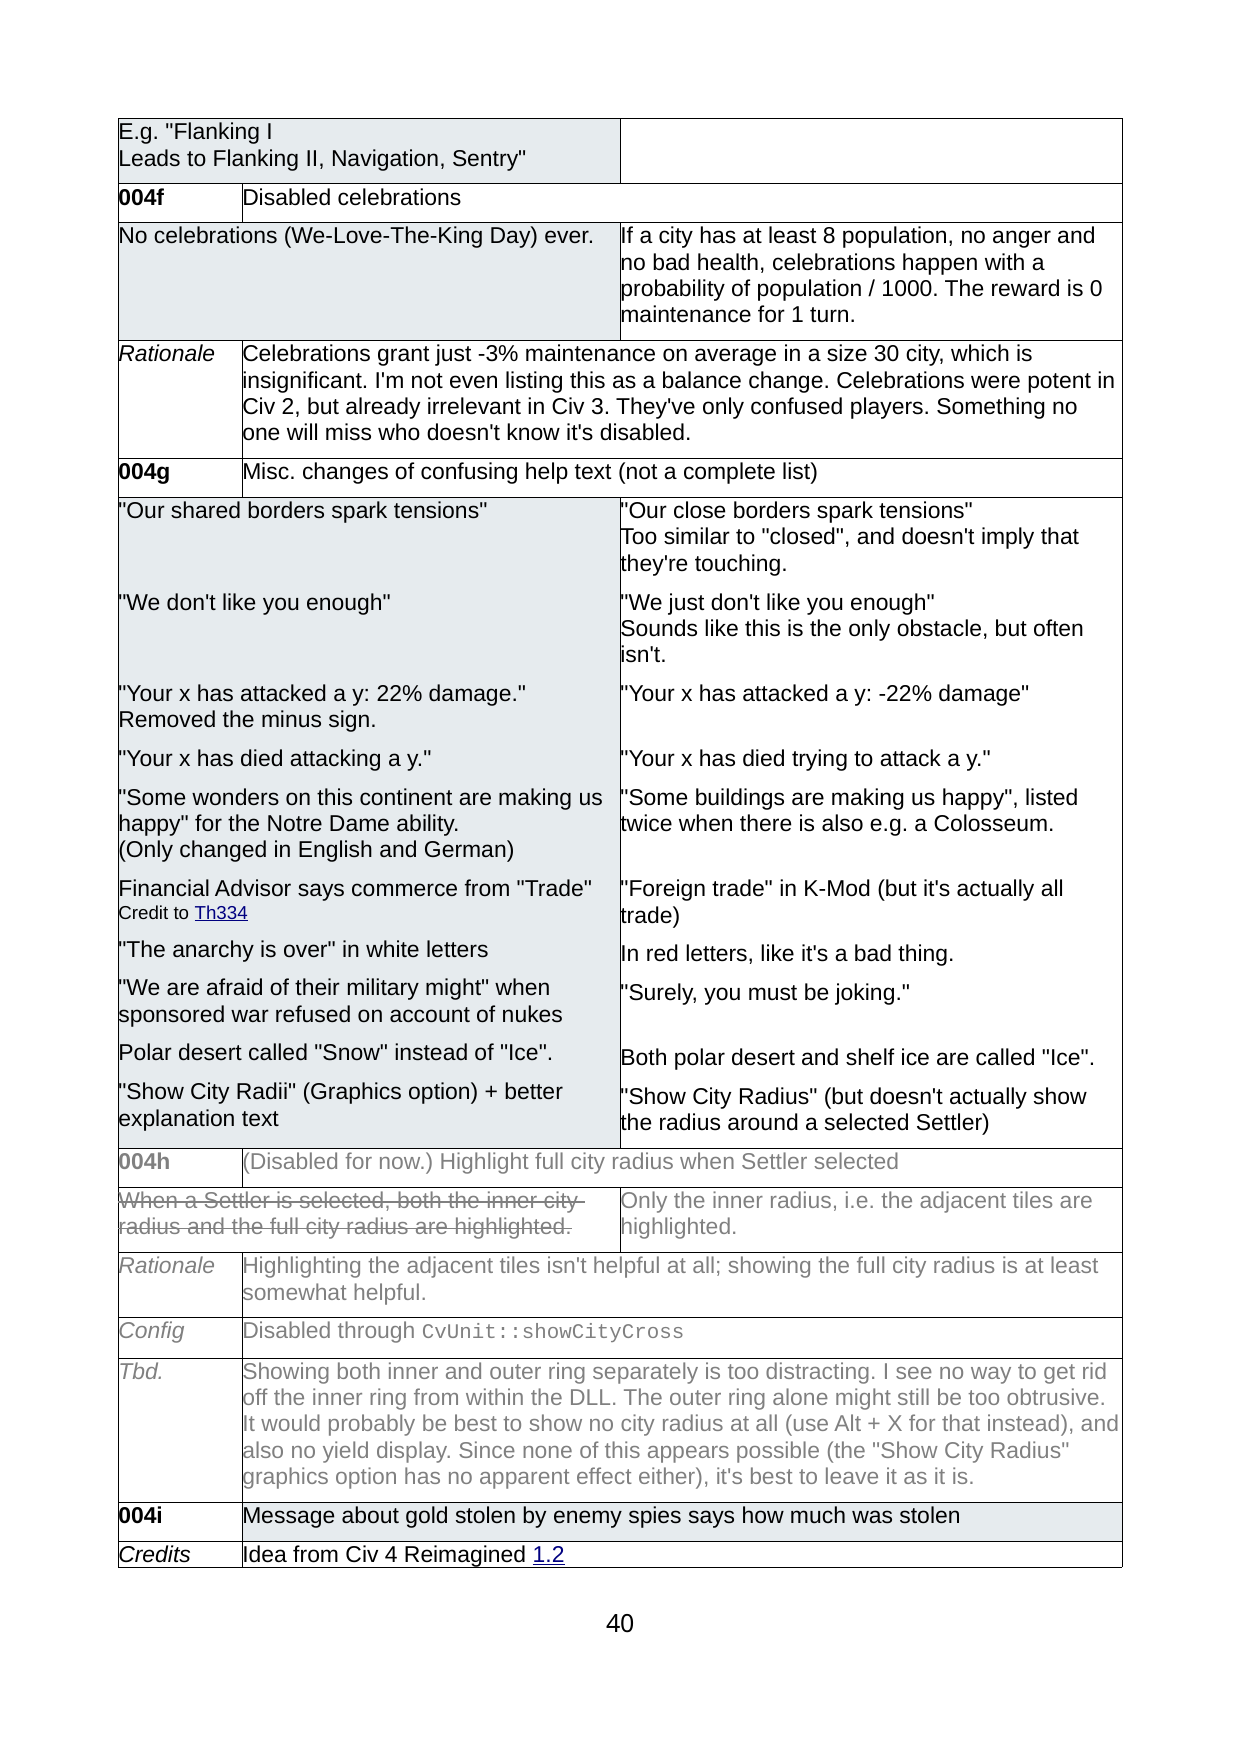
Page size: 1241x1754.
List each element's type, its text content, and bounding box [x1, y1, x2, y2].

table_cell Showing both inner and outer ring separately is too distracting. I see no way to get rid off the inner ring from within the DLL. The outer ring alone might still be too obtrusive. It would probably be best to show no city radius at all (use Alt + X for that instead), and also no yield display. Since none of this appears possible (the "Show City Radius" graphics option has no apparent effect either), it's best to leave it as it is. [243, 1359, 1122, 1502]
table_cell Credits [119, 1542, 242, 1567]
table_cell 004f [119, 184, 242, 222]
table_cell Rationale [119, 1253, 242, 1317]
table_cell Celebrations grant just -3% maintenance on average in a size 30 city, which is insignificant. I'm not even listing this as a balance change. Celebrations were potent in Civ 2, but already irrelevant in Civ 3. They've only confused players. Something no one will miss who doesn't know it's disabled. [243, 341, 1122, 458]
table_cell Config [119, 1318, 242, 1357]
table_cell (Disabled for now.) Highlight full city radius when Settler selected [243, 1149, 1122, 1187]
table_cell "Our close borders spark tensions" Too similar to "closed", and doesn't imply that they're touching. "We just don't like you enough" Sounds like this is the only obstacle, but often isn't. "Your x has attacked a y: -22% damage" "Your x has died trying to attack a y." "Some buildings are making us happy", listed twice when there is also e.g. a Colosseum. "Foreign trade" in K-Mod (but it's actually all trade) In red letters, like it's a bad thing. "Surely, you must be joking." Both polar desert and shelf ice are called "Ice". "Show City Radius" (but doesn't actually show the radius around a selected Settler) [621, 498, 1122, 1148]
table_cell E.g. "Flanking I Leads to Flanking II, Navigation, Sentry" [119, 119, 620, 183]
table_cell Only the inner radius, i.e. the adjacent tiles are highlighted. [621, 1188, 1122, 1252]
table_cell Tbd. [119, 1359, 242, 1502]
table_cell "Our shared borders spark tensions" "We don't like you enough" "Your x has attacked a y: 22% damage." Removed the minus sign. "Your x has died attacking a y." "Some wonders on this continent are making us happy" for the Notre Dame ability. (Only changed in English and German) Financial Advisor says commerce from "Trade" Credit to Th334 "The anarchy is over" in white letters "We are afraid of their military might" when sponsored war refused on account of nukes Polar desert called "Snow" instead of "Ice". "Show City Radii" (Graphics option) + better explanation text [119, 498, 620, 1148]
table_cell Misc. changes of confusing help text (not a complete list) [243, 459, 1122, 497]
table_cell 004h [119, 1149, 242, 1187]
table_cell When a Settler is selected, both the inner city radius and the full city radius are highlighted. [119, 1188, 620, 1252]
table_cell Disabled through CvUnit::showCityCross [243, 1318, 1122, 1357]
table_cell No celebrations (We-Love-The-King Day) ever. [119, 223, 620, 340]
table_cell Highlighting the adjacent tiles isn't helpful at all; showing the full city radius is at least somewhat helpful. [243, 1253, 1122, 1317]
table_cell 004i [119, 1503, 242, 1541]
table_cell Message about gold stolen by enemy spies says how much was stolen [243, 1503, 1122, 1541]
table_cell Disabled celebrations [243, 184, 1122, 222]
table_cell 004g [119, 459, 242, 497]
table_cell Rationale [119, 341, 242, 458]
table_cell If a city has at least 8 population, no anger and no bad health, celebrations happen with a probability of population / 1000. The reward is 0 maintenance for 1 turn. [621, 223, 1122, 340]
table_cell [621, 119, 1122, 183]
table_cell Idea from Civ 4 Reimagined 1.2 [243, 1542, 1122, 1567]
